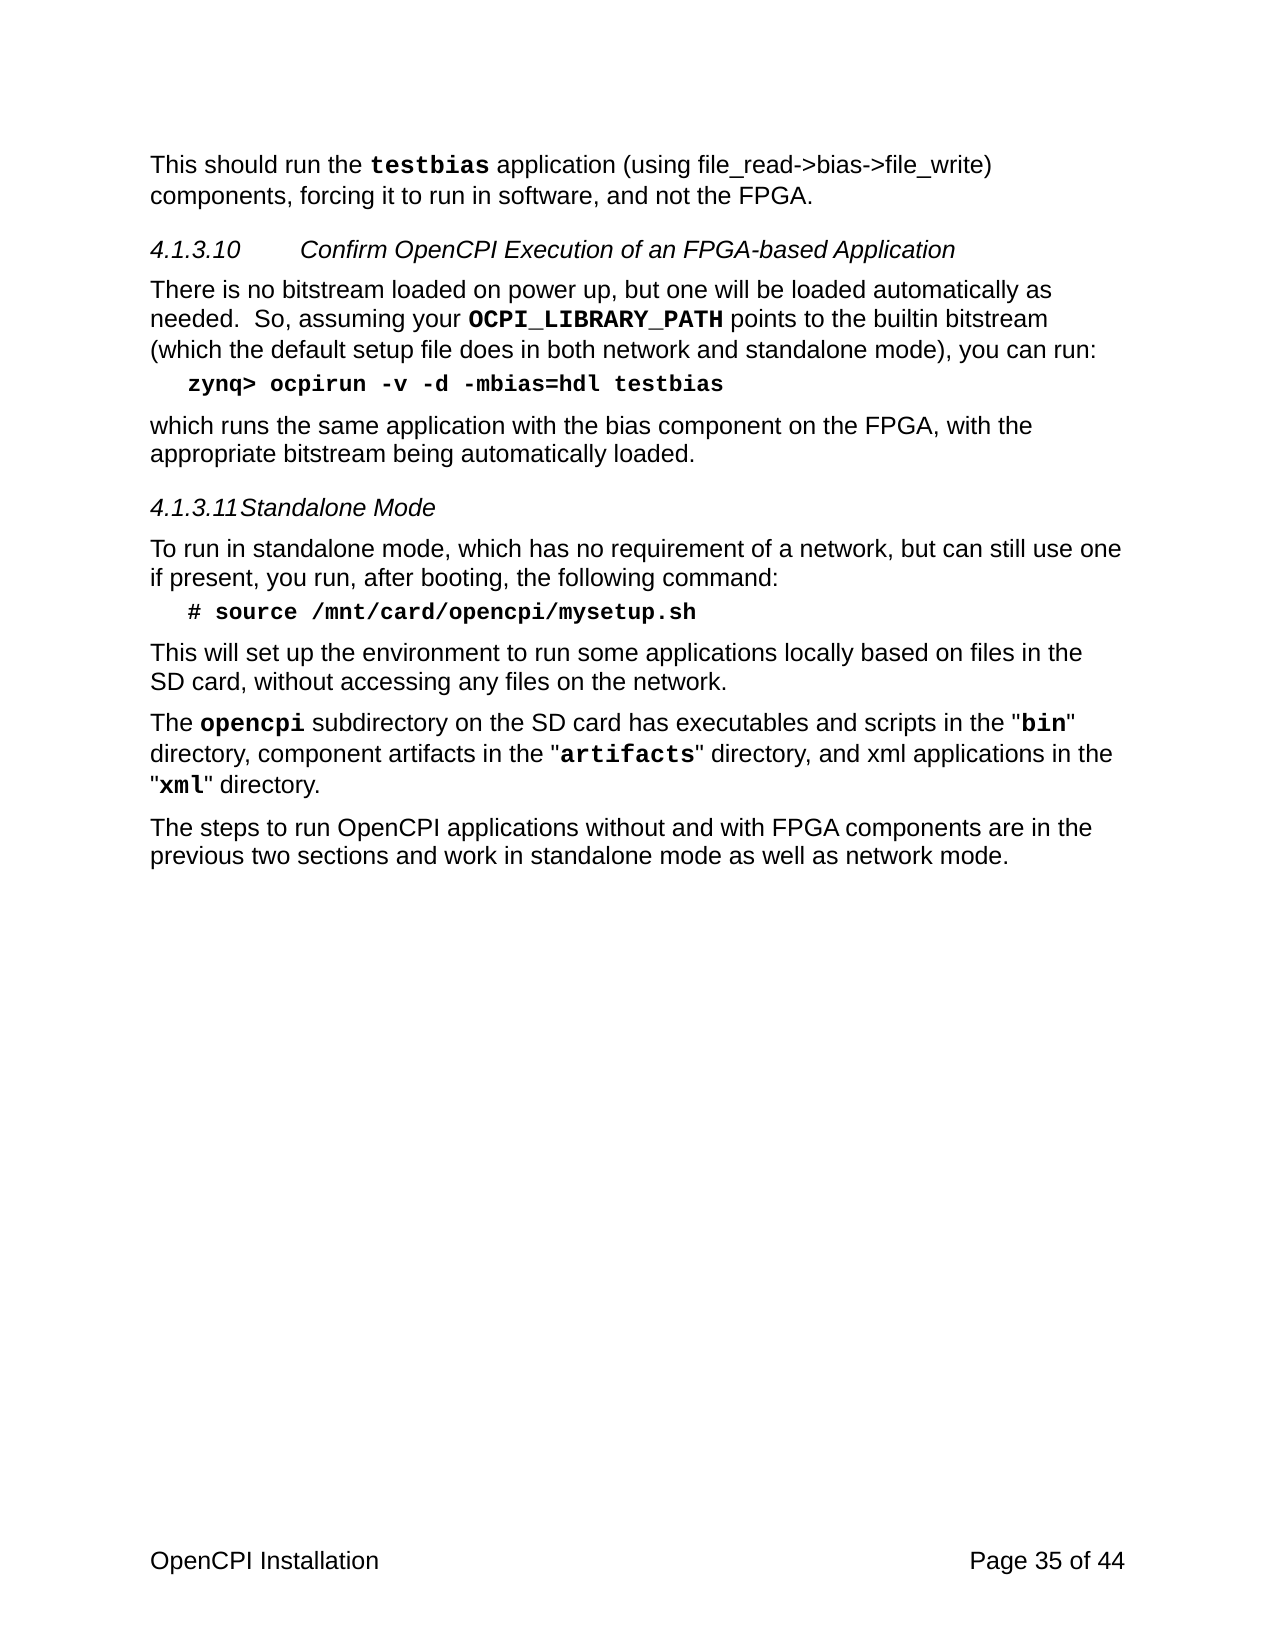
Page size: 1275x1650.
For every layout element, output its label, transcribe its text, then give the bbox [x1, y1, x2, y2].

text which runs the same application with the bias component on the FPGA, with the appropriate bitstream being automatically loaded. [150, 411, 1125, 468]
subtitle Confirm OpenCPI Execution of an FPGA-based Application [150, 235, 1125, 263]
text This will set up the environment to run some applications locally based on files in the SD card, without accessing any files on the network. [150, 638, 1125, 696]
text There is no bitstream loaded on power up, but one will be loaded automatically as needed. So, assuming your OCPI_LIBRARY_PATH points to the builtin bitstream (which the default setup file does in both network and standalone mode), you can run: [150, 275, 1125, 364]
text This should run the testbias application (using file_read->bias->file_write) components, forcing it to run in software, and not the FPGA. [150, 150, 1125, 210]
text The opencpi subdirectory on the SD card has executables and scripts in the "bin" directory, component artifacts in the "artifacts" directory, and xml applications in the "xml" directory. [150, 708, 1125, 801]
text The steps to run OpenCPI applications without and with FPGA components are in the previous two sections and work in standalone mode as well as network mode. [150, 813, 1125, 870]
text zynq> ocpirun -v -d -mbias=hdl testbias [187, 373, 1125, 399]
text To run in standalone mode, which has no requirement of a network, but can still use one if present, you run, after booting, the following command: [150, 534, 1125, 591]
subtitle Standalone Mode [150, 493, 1125, 522]
text # source /mnt/card/opencpi/mysetup.sh [187, 600, 1125, 626]
